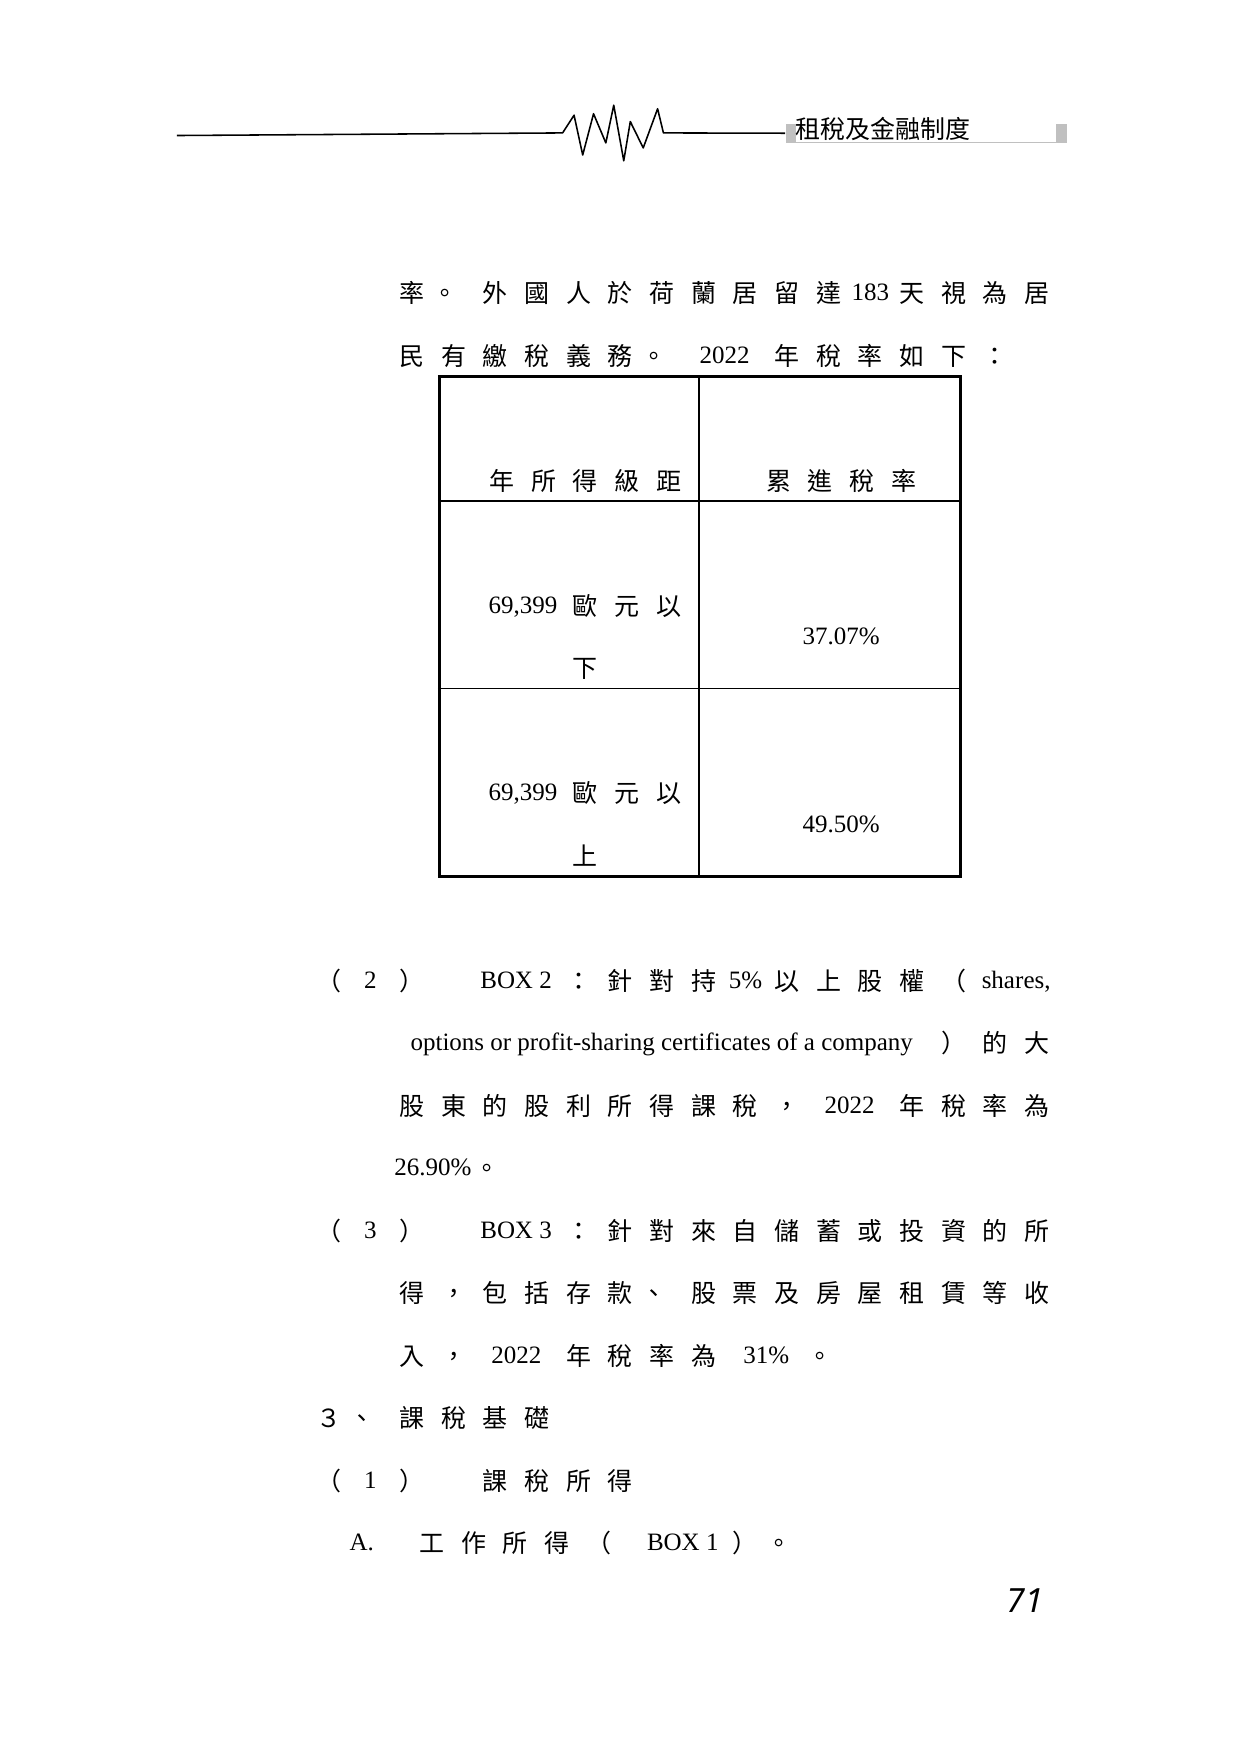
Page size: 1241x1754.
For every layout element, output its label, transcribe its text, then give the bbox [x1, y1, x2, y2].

table_cell 37.07% [700, 502, 959, 688]
text 率。外國人於荷蘭居留達183天視為居民有繳稅義務。2022年稅率如下： [306, 250, 1058, 375]
text （1） 課稅所得 [306, 1438, 1058, 1500]
text （3） BOX 3：針對來自儲蓄或投資的所得，包括存款、股票及房屋租賃等收入，2022年稅率為31%。 [306, 1188, 1058, 1375]
table_cell 49.50% [700, 689, 959, 875]
table_cell 69,399歐元以下 [441, 502, 698, 688]
table_header 累進稅率 [700, 378, 959, 500]
text A. 工作所得（BOX 1）。 [330, 1500, 1058, 1563]
table_header 年所得級距 [441, 378, 698, 500]
text （2） BOX 2：針對持5%以上股權（shares, options or profit-sharing certificates of a company）的大股東的股利所得課稅，2022年稅率為26.90%。 [306, 938, 1058, 1188]
text ３、課稅基礎 [281, 1375, 1058, 1438]
table_cell 69,399歐元以上 [441, 689, 698, 875]
